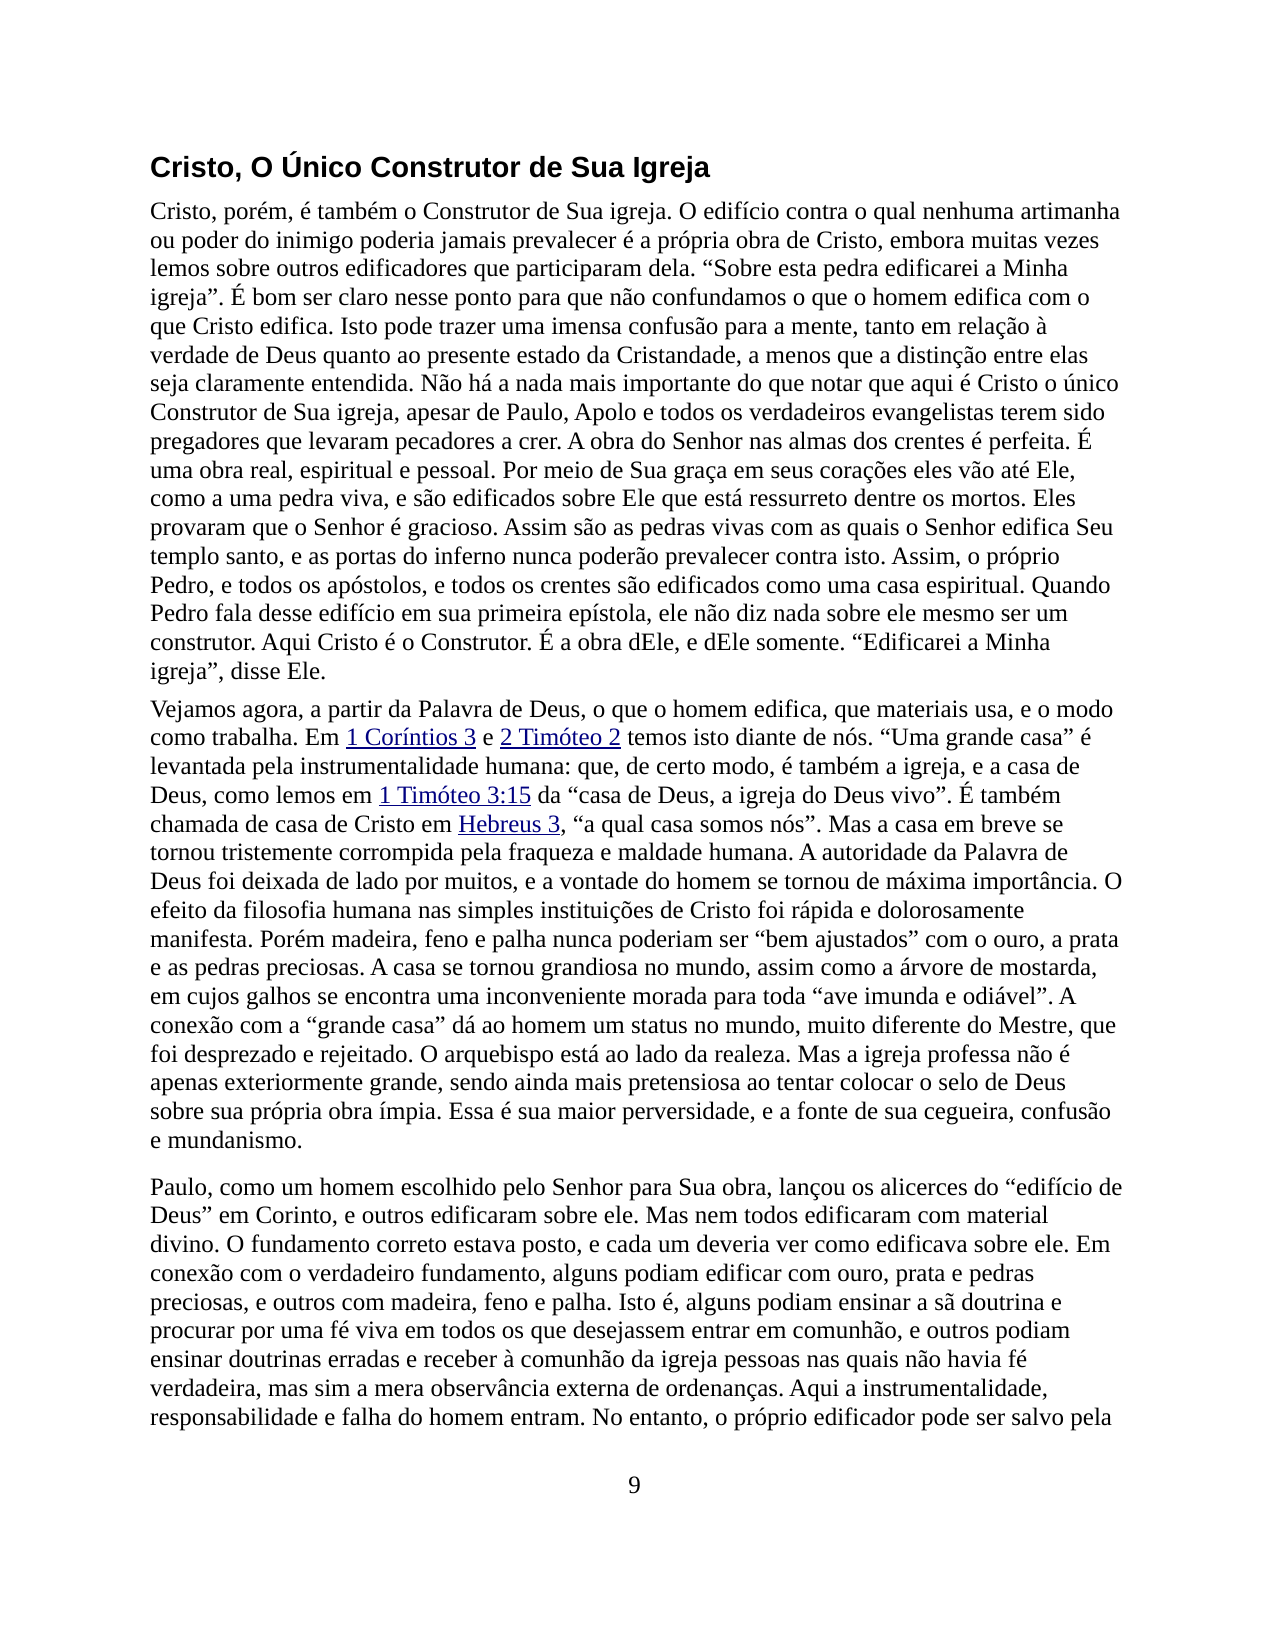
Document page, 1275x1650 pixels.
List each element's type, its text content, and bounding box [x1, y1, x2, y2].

subtitle Cristo, O Único Construtor de Sua Igreja [150, 150, 1125, 183]
text Paulo, como um homem escolhido pelo Senhor para Sua obra, lançou os alicerces do “edifício de Deus” em Corinto, e outros edificaram sobre ele. Mas nem todos edificaram com material divino. O fundamento correto estava posto, e cada um deveria ver como edificava sobre ele. Em conexão com o verdadeiro fundamento, alguns podiam edificar com ouro, prata e pedras preciosas, e outros com madeira, feno e palha. Isto é, alguns podiam ensinar a sã doutrina e procurar por uma fé viva em todos os que desejassem entrar em comunhão, e outros podiam ensinar doutrinas erradas e receber à comunhão da igreja pessoas nas quais não havia fé verdadeira, mas sim a mera observância externa de ordenanças. Aqui a instrumentalidade, responsabilidade e falha do homem entram. No entanto, o próprio edificador pode ser salvo pela [150, 1172, 1125, 1430]
text Vejamos agora, a partir da Palavra de Deus, o que o homem edifica, que materiais usa, e o modo como trabalha. Em 1 Coríntios 3 e 2 Timóteo 2 temos isto diante de nós. “Uma grande casa” é levantada pela instrumentalidade humana: que, de certo modo, é também a igreja, e a casa de Deus, como lemos em 1 Timóteo 3:15 da “casa de Deus, a igreja do Deus vivo”. É também chamada de casa de Cristo em Hebreus 3, “a qual casa somos nós”. Mas a casa em breve se tornou tristemente corrompida pela fraqueza e maldade humana. A autoridade da Palavra de Deus foi deixada de lado por muitos, e a vontade do homem se tornou de máxima importância. O efeito da filosofia humana nas simples instituições de Cristo foi rápida e dolorosamente manifesta. Porém madeira, feno e palha nunca poderiam ser “bem ajustados” com o ouro, a prata e as pedras preciosas. A casa se tornou grandiosa no mundo, assim como a árvore de mostarda, em cujos galhos se encontra uma inconveniente morada para toda “ave imunda e odiável”. A conexão com a “grande casa” dá ao homem um status no mundo, muito diferente do Mestre, que foi desprezado e rejeitado. O arquebispo está ao lado da realeza. Mas a igreja professa não é apenas exteriormente grande, sendo ainda mais pretensiosa ao tentar colocar o selo de Deus sobre sua própria obra ímpia. Essa é sua maior perversidade, e a fonte de sua cegueira, confusão e mundanismo. [150, 694, 1125, 1154]
text Cristo, porém, é também o Construtor de Sua igreja. O edifício contra o qual nenhuma artimanha ou poder do inimigo poderia jamais prevalecer é a própria obra de Cristo, embora muitas vezes lemos sobre outros edificadores que participaram dela. “Sobre esta pedra edificarei a Minha igreja”. É bom ser claro nesse ponto para que não confundamos o que o homem edifica com o que Cristo edifica. Isto pode trazer uma imensa confusão para a mente, tanto em relação à verdade de Deus quanto ao presente estado da Cristandade, a menos que a distinção entre elas seja claramente entendida. Não há a nada mais importante do que notar que aqui é Cristo o único Construtor de Sua igreja, apesar de Paulo, Apolo e todos os verdadeiros evangelistas terem sido pregadores que levaram pecadores a crer. A obra do Senhor nas almas dos crentes é perfeita. É uma obra real, espiritual e pessoal. Por meio de Sua graça em seus corações eles vão até Ele, como a uma pedra viva, e são edificados sobre Ele que está ressurreto dentre os mortos. Eles provaram que o Senhor é gracioso. Assim são as pedras vivas com as quais o Senhor edifica Seu templo santo, e as portas do inferno nunca poderão prevalecer contra isto. Assim, o próprio Pedro, e todos os apóstolos, e todos os crentes são edificados como uma casa espiritual. Quando Pedro fala desse edifício em sua primeira epístola, ele não diz nada sobre ele mesmo ser um construtor. Aqui Cristo é o Construtor. É a obra dEle, e dEle somente. “Edificarei a Minha igreja”, disse Ele. [150, 196, 1125, 685]
